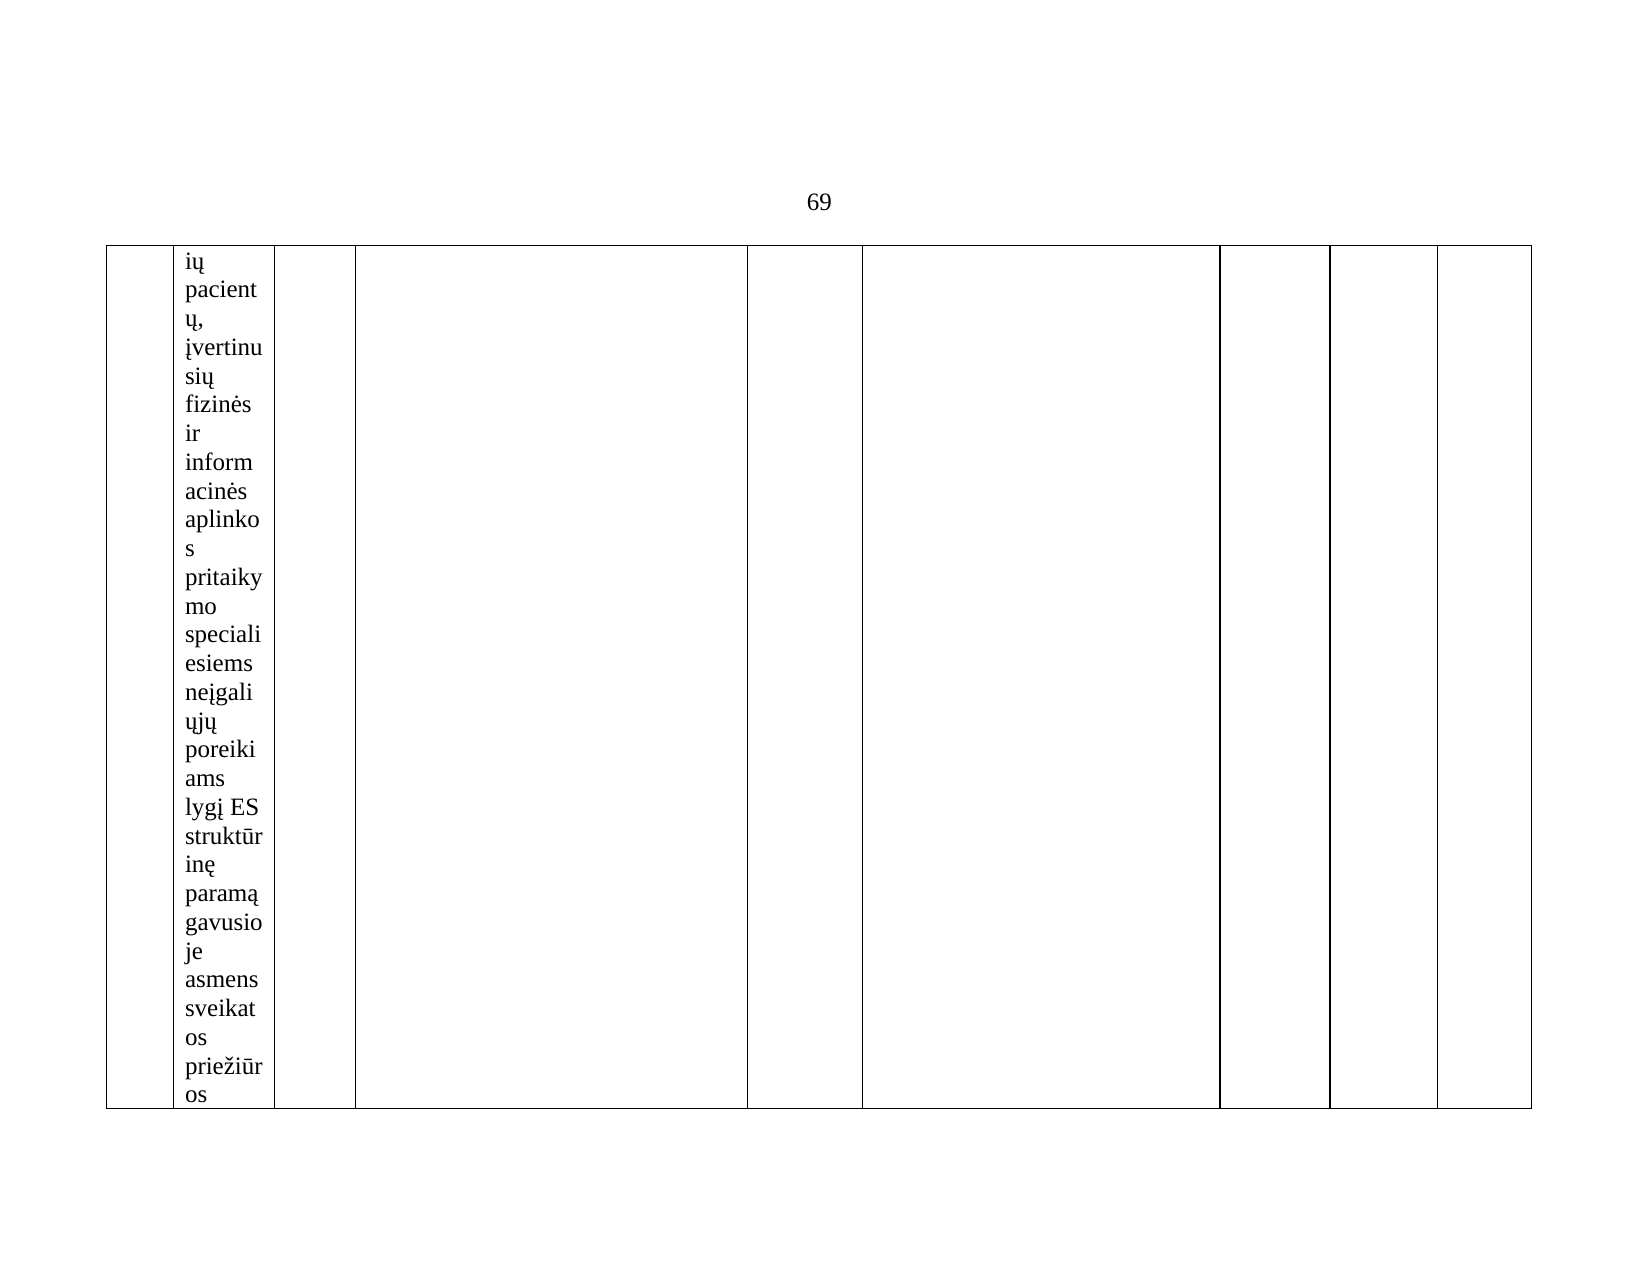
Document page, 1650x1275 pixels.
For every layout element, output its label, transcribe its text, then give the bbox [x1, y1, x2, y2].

table_cell ių pacientų, įvertinusių fizinės ir informacinės aplinkos pritaikymo specialiesiems neįgaliųjų poreikiams lygį ES struktūrinę paramą gavusioje asmens sveikatos priežiūros [174, 246, 274, 1108]
table_cell [748, 246, 862, 1108]
table_cell [1438, 246, 1531, 1108]
table_cell [107, 246, 173, 1108]
table_cell [1331, 246, 1437, 1108]
table_cell [1221, 246, 1329, 1108]
table_cell [356, 246, 747, 1108]
table_cell [275, 246, 355, 1108]
table_cell [863, 246, 1219, 1108]
